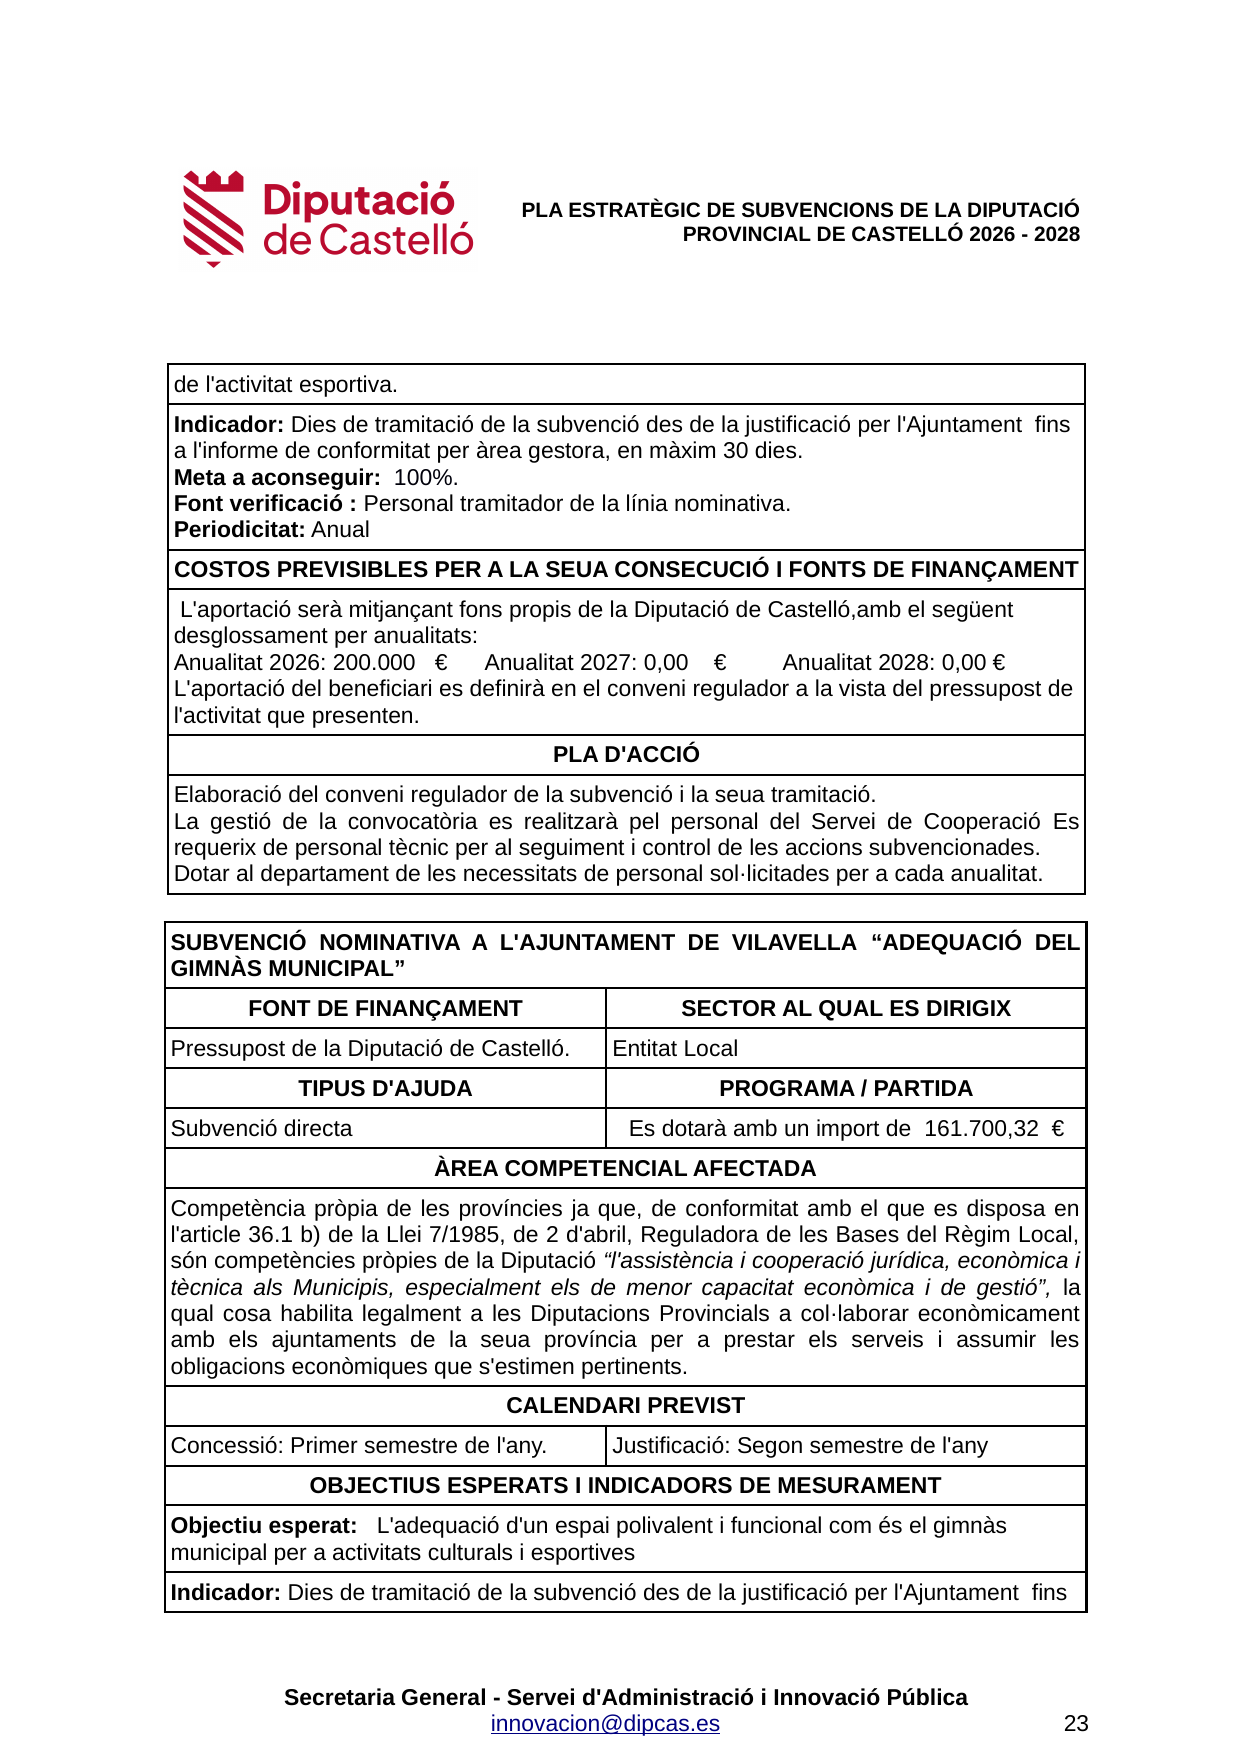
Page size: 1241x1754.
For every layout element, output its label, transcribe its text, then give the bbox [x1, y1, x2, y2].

table_cell Elaboració del conveni regulador de la subvenció i la seua tramitació. La gestió de la convocatòria es realitzarà pel personal del Servei de Cooperació Es requerix de personal tècnic per al seguiment i control de les accions subvencionades. Dotar al departament de les necessitats de personal sol·licitades per a cada anualitat. [169, 776, 1084, 892]
table_cell ÀREA COMPETENCIAL AFECTADA [166, 1149, 1085, 1187]
table_cell OBJECTIUS ESPERATS I INDICADORS DE MESURAMENT [166, 1467, 1085, 1504]
table_cell Subvenció directa [166, 1109, 605, 1147]
table_cell Concessió: Primer semestre de l'any. [166, 1427, 605, 1464]
table_cell Entitat Local [607, 1029, 1085, 1067]
table_cell Es dotarà amb un import de 161.700,32 € [607, 1109, 1085, 1147]
table_cell de l'activitat esportiva. [169, 365, 1084, 403]
table_cell Objectiu esperat: L'adequació d'un espai polivalent i funcional com és el gimnàs municipal per a activitats culturals i esportives [166, 1506, 1085, 1571]
table_cell L'aportació serà mitjançant fons propis de la Diputació de Castelló,amb el següent desglossament per anualitats: Anualitat 2026: 200.000 € Anualitat 2027: 0,00 € Anualitat 2028: 0,00 € L'aportació del beneficiari es definirà en el conveni regulador a la vista del pressupost de l'activitat que presenten. [169, 590, 1084, 734]
table_cell Indicador: Dies de tramitació de la subvenció des de la justificació per l'Ajuntament fins a l'informe de conformitat per àrea gestora, en màxim 30 dies. Meta a aconseguir: 100%. Font verificació : Personal tramitador de la línia nominativa. Periodicitat: Anual [169, 405, 1084, 548]
table_cell PROGRAMA / PARTIDA [607, 1069, 1085, 1107]
table_header SUBVENCIÓ NOMINATIVA A L'AJUNTAMENT DE VILAVELLA “ADEQUACIÓ DEL GIMNÀS MUNICIPAL” [166, 923, 1085, 987]
table_cell FONT DE FINANÇAMENT [166, 989, 605, 1027]
table_cell Indicador: Dies de tramitació de la subvenció des de la justificació per l'Ajuntament fins [166, 1573, 1085, 1611]
table_cell COSTOS PREVISIBLES PER A LA SEUA CONSECUCIÓ I FONTS DE FINANÇAMENT [169, 551, 1084, 588]
table_cell Pressupost de la Diputació de Castelló. [166, 1029, 605, 1067]
table_cell SECTOR AL QUAL ES DIRIGIX [607, 989, 1085, 1027]
picture [178, 167, 478, 272]
table_cell TIPUS D'AJUDA [166, 1069, 605, 1107]
table_cell CALENDARI PREVIST [166, 1387, 1085, 1424]
table_cell PLA D'ACCIÓ [169, 736, 1084, 773]
table_cell Justificació: Segon semestre de l'any [607, 1427, 1085, 1464]
table_cell Competència pròpia de les províncies ja que, de conformitat amb el que es disposa en l'article 36.1 b) de la Llei 7/1985, de 2 d'abril, Reguladora de les Bases del Règim Local, són competències pròpies de la Diputació “l'assistència i cooperació jurídica, econòmica i tècnica als Municipis, especialment els de menor capacitat econòmica i de gestió”, la qual cosa habilita legalment a les Diputacions Provincials a col·laborar econòmicament amb els ajuntaments de la seua província per a prestar els serveis i assumir les obligacions econòmiques que s'estimen pertinents. [166, 1189, 1085, 1385]
